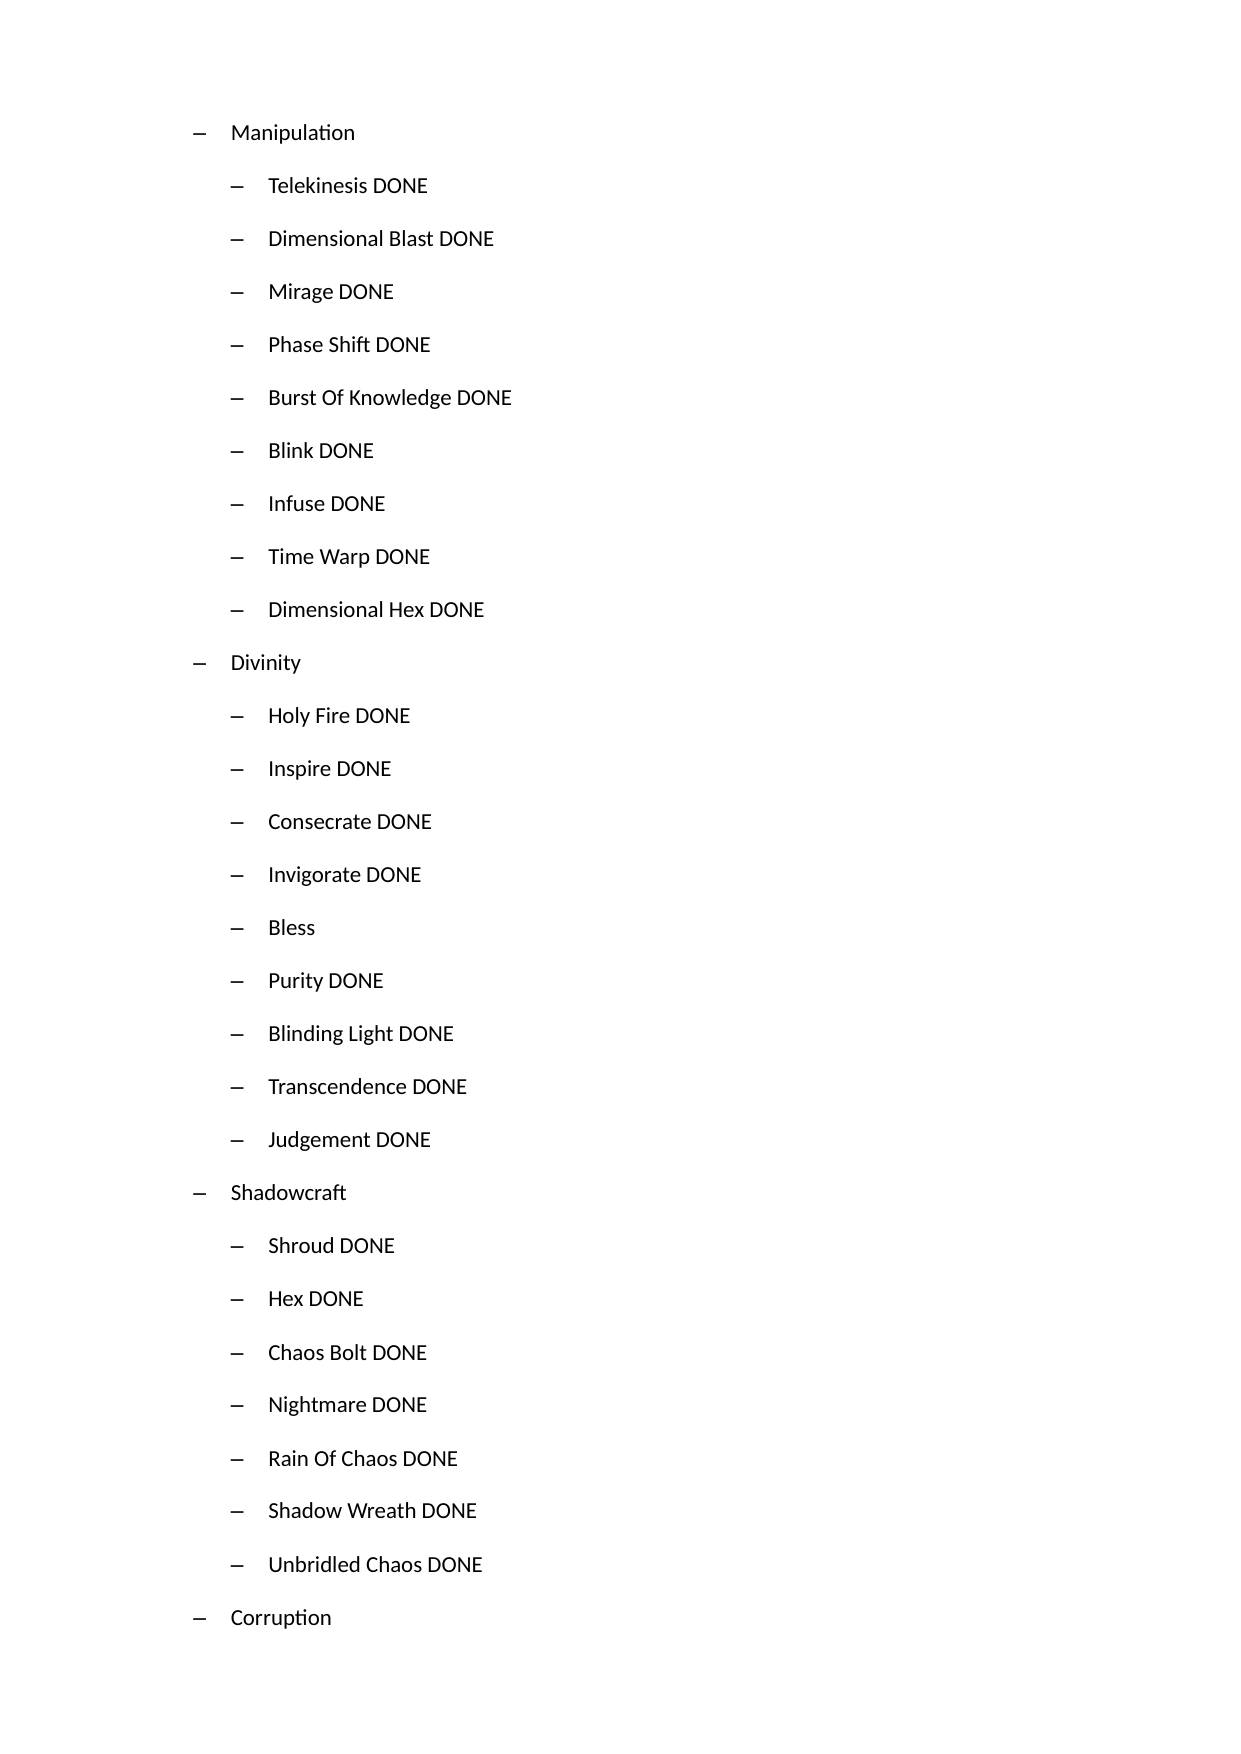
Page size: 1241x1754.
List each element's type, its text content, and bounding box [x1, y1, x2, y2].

list Unbridled Chaos DONE [231, 1550, 1122, 1578]
list Phase Shift DONE [231, 330, 1122, 358]
list Corruption [193, 1603, 1122, 1631]
list Bless [231, 913, 1122, 941]
list Shadowcraft [193, 1178, 1122, 1207]
list Consecrate DONE [231, 807, 1122, 835]
list Hex DONE [231, 1284, 1122, 1313]
list Purity DONE [231, 966, 1122, 994]
list Mirage DONE [231, 277, 1122, 305]
list Telekinesis DONE [231, 171, 1122, 199]
list Time Warp DONE [231, 542, 1122, 570]
list Judgement DONE [231, 1126, 1122, 1153]
list Invigorate DONE [231, 860, 1122, 888]
list Holy Fire DONE [231, 701, 1122, 729]
list Infuse DONE [231, 489, 1122, 517]
list Dimensional Blast DONE [231, 224, 1122, 252]
list Burst Of Knowledge DONE [231, 383, 1122, 411]
list Shadow Wreath DONE [231, 1497, 1122, 1525]
list Divinity [193, 648, 1122, 676]
list Nightmare DONE [231, 1391, 1122, 1419]
list Dimensional Hex DONE [231, 595, 1122, 623]
list Transcendence DONE [231, 1072, 1122, 1101]
list Blink DONE [231, 436, 1122, 464]
list Blinding Light DONE [231, 1019, 1122, 1047]
list Shroud DONE [231, 1232, 1122, 1259]
list Rain Of Chaos DONE [231, 1444, 1122, 1472]
list Manipulation [193, 118, 1122, 146]
list Inspire DONE [231, 754, 1122, 782]
list Chaos Bolt DONE [231, 1338, 1122, 1366]
